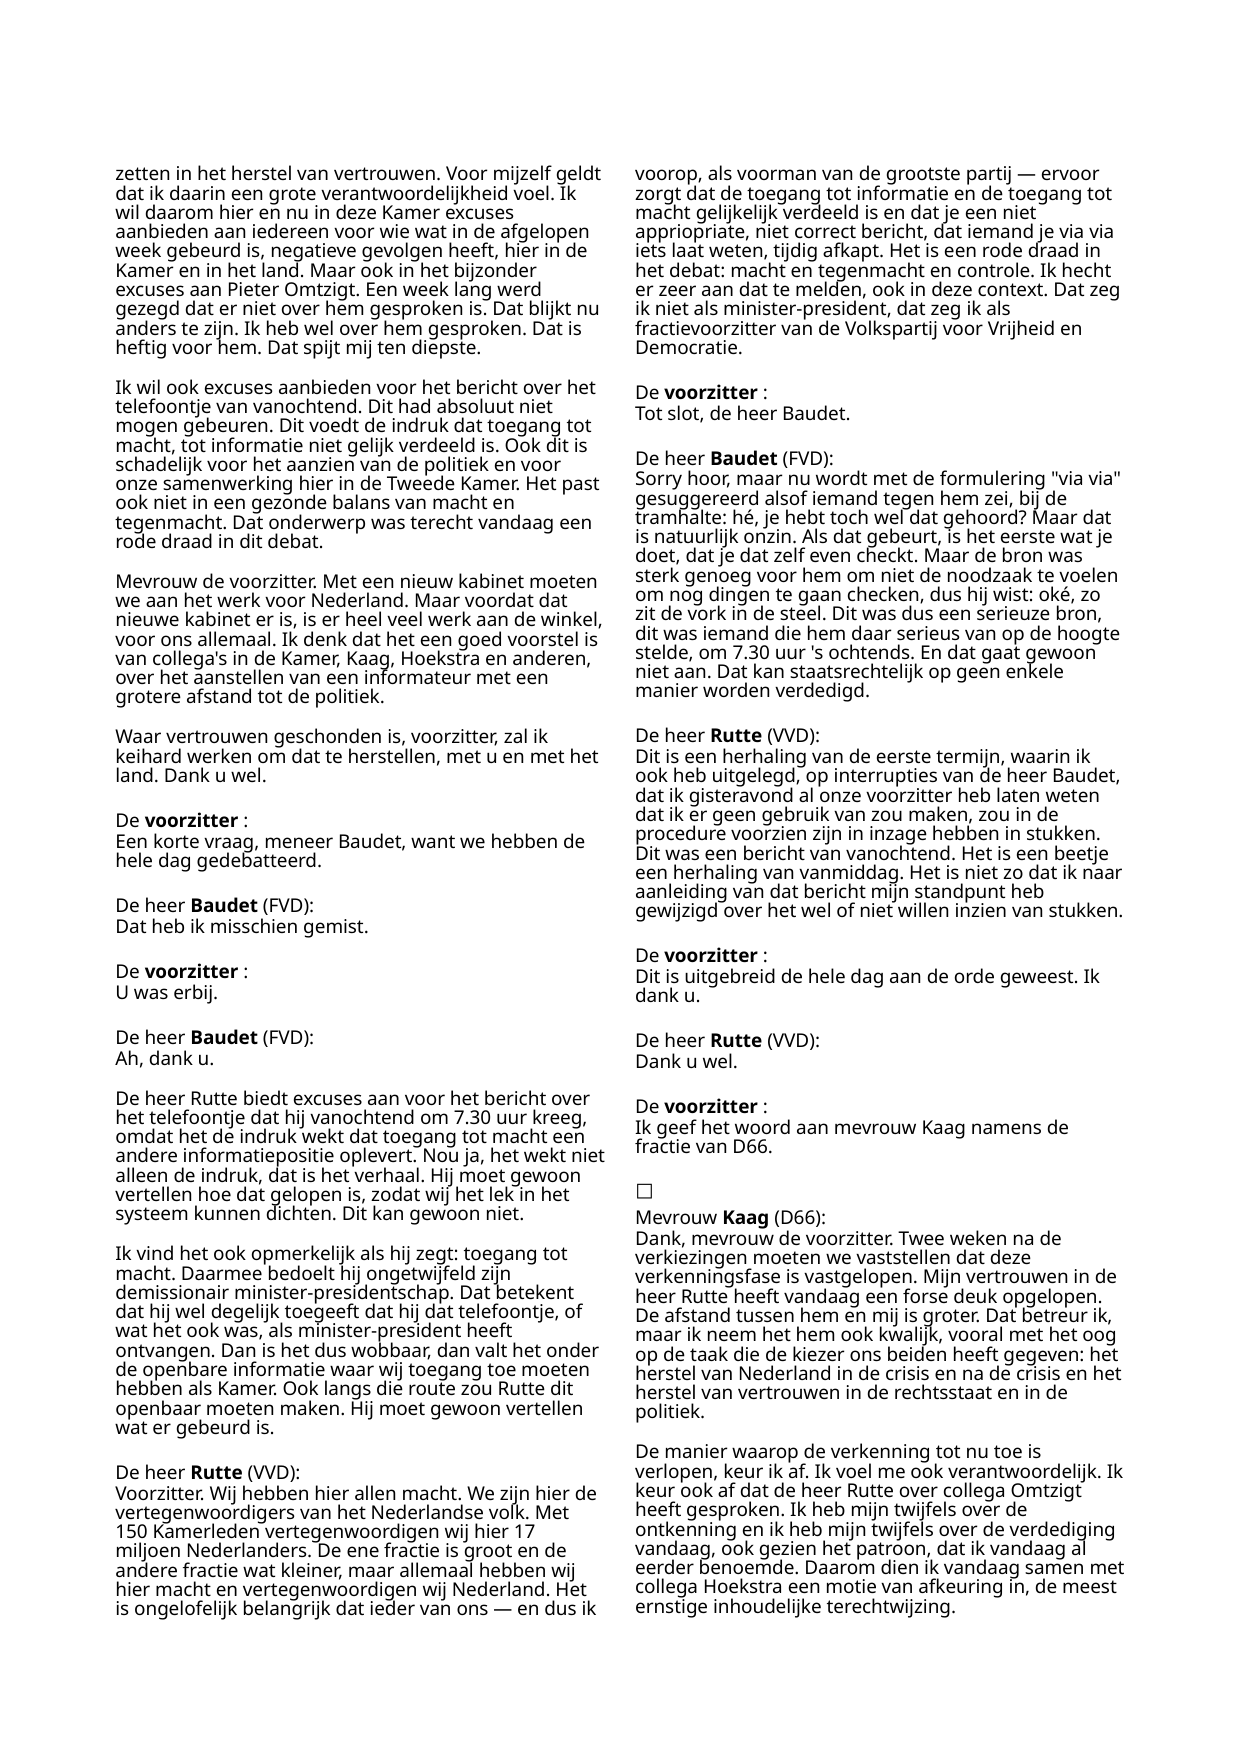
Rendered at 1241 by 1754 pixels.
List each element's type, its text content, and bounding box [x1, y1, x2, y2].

text Dank, mevrouw de voorzitter. Twee weken na de verkiezingen moeten we vaststellen dat deze verkenningsfase is vastgelopen. Mijn vertrouwen in de heer Rutte heeft vandaag een forse deuk opgelopen. De afstand tussen hem en mij is groter. Dat betreur ik, maar ik neem het hem ook kwalijk, vooral met het oog op de taak die de kiezer ons beiden heeft gegeven: het herstel van Nederland in de crisis en na de crisis en het herstel van vertrouwen in de rechtsstaat en in de politiek. [635, 1230, 1125, 1423]
text Een korte vraag, meneer Baudet, want we hebben de hele dag gedebatteerd. [115, 833, 605, 871]
text Dit is een herhaling van de eerste termijn, waarin ik ook heb uitgelegd, op interrupties van de heer Baudet, dat ik gisteravond al onze voorzitter heb laten weten dat ik er geen gebruik van zou maken, zou in de procedure voorzien zijn in inzage hebben in stukken. Dit was een bericht van vanochtend. Het is een beetje een herhaling van vanmiddag. Het is niet zo dat ik naar aanleiding van dat bericht mijn standpunt heb gewijzigd over het wel of niet willen inzien van stukken. [635, 748, 1125, 922]
text De heer Rutte (VVD): [115, 1459, 605, 1484]
text De heer Baudet (FVD): [115, 892, 605, 918]
text De heer Rutte (VVD): [635, 1028, 1125, 1053]
text Tot slot, de heer Baudet. [635, 404, 1125, 424]
text De heer Baudet (FVD): [635, 445, 1125, 470]
text Ik wil ook excuses aanbieden voor het bericht over het telefoontje van vanochtend. Dit had absoluut niet mogen gebeuren. Dit voedt de indruk dat toegang tot macht, tot informatie niet gelijk verdeeld is. Ook dit is schadelijk voor het aanzien van de politiek en voor onze samenwerking hier in de Tweede Kamer. Het past ook niet in een gezonde balans van macht en tegenmacht. Dat onderwerp was terecht vandaag een rode draad in dit debat. [115, 379, 605, 552]
text Waar vertrouwen geschonden is, voorzitter, zal ik keihard werken om dat te herstellen, met u en met het land. Dank u wel. [115, 728, 605, 786]
text zetten in het herstel van vertrouwen. Voor mijzelf geldt dat ik daarin een grote verantwoordelijkheid voel. Ik wil daarom hier en nu in deze Kamer excuses aanbieden aan iedereen voor wie wat in de afgelopen week gebeurd is, negatieve gevolgen heeft, hier in de Kamer en in het land. Maar ook in het bijzonder excuses aan Pieter Omtzigt. Een week lang werd gezegd dat er niet over hem gesproken is. Dat blijkt nu anders te zijn. Ik heb wel over hem gesproken. Dat is heftig voor hem. Dat spijt mij ten diepste. [115, 165, 605, 358]
text Ik vind het ook opmerkelijk als hij zegt: toegang tot macht. Daarmee bedoelt hij ongetwijfeld zijn demissionair minister-presidentschap. Dat betekent dat hij wel degelijk toegeeft dat hij dat telefoontje, of wat het ook was, als minister-president heeft ontvangen. Dan is het dus wobbaar, dan valt het onder de openbare informatie waar wij toegang toe moeten hebben als Kamer. Ook langs die route zou Rutte dit openbaar moeten maken. Hij moet gewoon vertellen wat er gebeurd is. [115, 1245, 605, 1438]
text Sorry hoor, maar nu wordt met de formulering "via via" gesuggereerd alsof iemand tegen hem zei, bij de tramhalte: hé, je hebt toch wel dat gehoord? Maar dat is natuurlijk onzin. Als dat gebeurt, is het eerste wat je doet, dat je dat zelf even checkt. Maar de bron was sterk genoeg voor hem om niet de noodzaak te voelen om nog dingen te gaan checken, dus hij wist: oké, zo zit de vork in de steel. Dit was dus een serieuze bron, dit was iemand die hem daar serieus van op de hoogte stelde, om 7.30 uur 's ochtends. En dat gaat gewoon niet aan. Dat kan staatsrechtelijk op geen enkele manier worden verdedigd. [635, 470, 1125, 702]
text Voorzitter. Wij hebben hier allen macht. We zijn hier de vertegenwoordigers van het Nederlandse volk. Met 150 Kamerleden vertegenwoordigen wij hier 17 miljoen Nederlanders. De ene fractie is groot en de andere fractie wat kleiner, maar allemaal hebben wij hier macht en vertegenwoordigen wij Nederland. Het is ongelofelijk belangrijk dat ieder van ons — en dus ik [115, 1484, 605, 1619]
text ⬜ [635, 1178, 1125, 1204]
text De manier waarop de verkenning tot nu toe is verlopen, keur ik af. Ik voel me ook verantwoordelijk. Ik keur ook af dat de heer Rutte over collega Omtzigt heeft gesproken. Ik heb mijn twijfels over de ontkenning en ik heb mijn twijfels over de verdediging vandaag, ook gezien het patroon, dat ik vandaag al eerder benoemde. Daarom dien ik vandaag samen met collega Hoekstra een motie van afkeuring in, de meest ernstige inhoudelijke terechtwijzing. [635, 1443, 1125, 1617]
text De heer Rutte (VVD): [635, 722, 1125, 748]
text De voorzitter : [115, 807, 605, 833]
text Dit is uitgebreid de hele dag aan de orde geweest. Ik dank u. [635, 968, 1125, 1007]
text De voorzitter : [635, 1093, 1125, 1119]
text De voorzitter : [635, 379, 1125, 404]
text Mevrouw Kaag (D66): [635, 1204, 1125, 1230]
text De heer Baudet (FVD): [115, 1024, 605, 1050]
text Mevrouw de voorzitter. Met een nieuw kabinet moeten we aan het werk voor Nederland. Maar voordat dat nieuwe kabinet er is, is er heel veel werk aan de winkel, voor ons allemaal. Ik denk dat het een goed voorstel is van collega's in de Kamer, Kaag, Hoekstra en anderen, over het aanstellen van een informateur met een grotere afstand tot de politiek. [115, 573, 605, 708]
text De voorzitter : [635, 942, 1125, 968]
text voorop, als voorman van de grootste partij — ervoor zorgt dat de toegang tot informatie en de toegang tot macht gelijkelijk verdeeld is en dat je een niet appriopriate, niet correct bericht, dat iemand je via via iets laat weten, tijdig afkapt. Het is een rode draad in het debat: macht en tegenmacht en controle. Ik hecht er zeer aan dat te melden, ook in deze context. Dat zeg ik niet als minister-president, dat zeg ik als fractievoorzitter van de Volkspartij voor Vrijheid en Democratie. [635, 165, 1125, 358]
text Ik geef het woord aan mevrouw Kaag namens de fractie van D66. [635, 1119, 1125, 1158]
text Dank u wel. [635, 1053, 1125, 1073]
text De heer Rutte biedt excuses aan voor het bericht over het telefoontje dat hij vanochtend om 7.30 uur kreeg, omdat het de indruk wekt dat toegang tot macht een andere informatiepositie oplevert. Nou ja, het wekt niet alleen de indruk, dat is het verhaal. Hij moet gewoon vertellen hoe dat gelopen is, zodat wij het lek in het systeem kunnen dichten. Dit kan gewoon niet. [115, 1090, 605, 1224]
text De voorzitter : [115, 958, 605, 984]
text U was erbij. [115, 984, 605, 1003]
text Ah, dank u. [115, 1050, 605, 1069]
text Dat heb ik misschien gemist. [115, 918, 605, 937]
